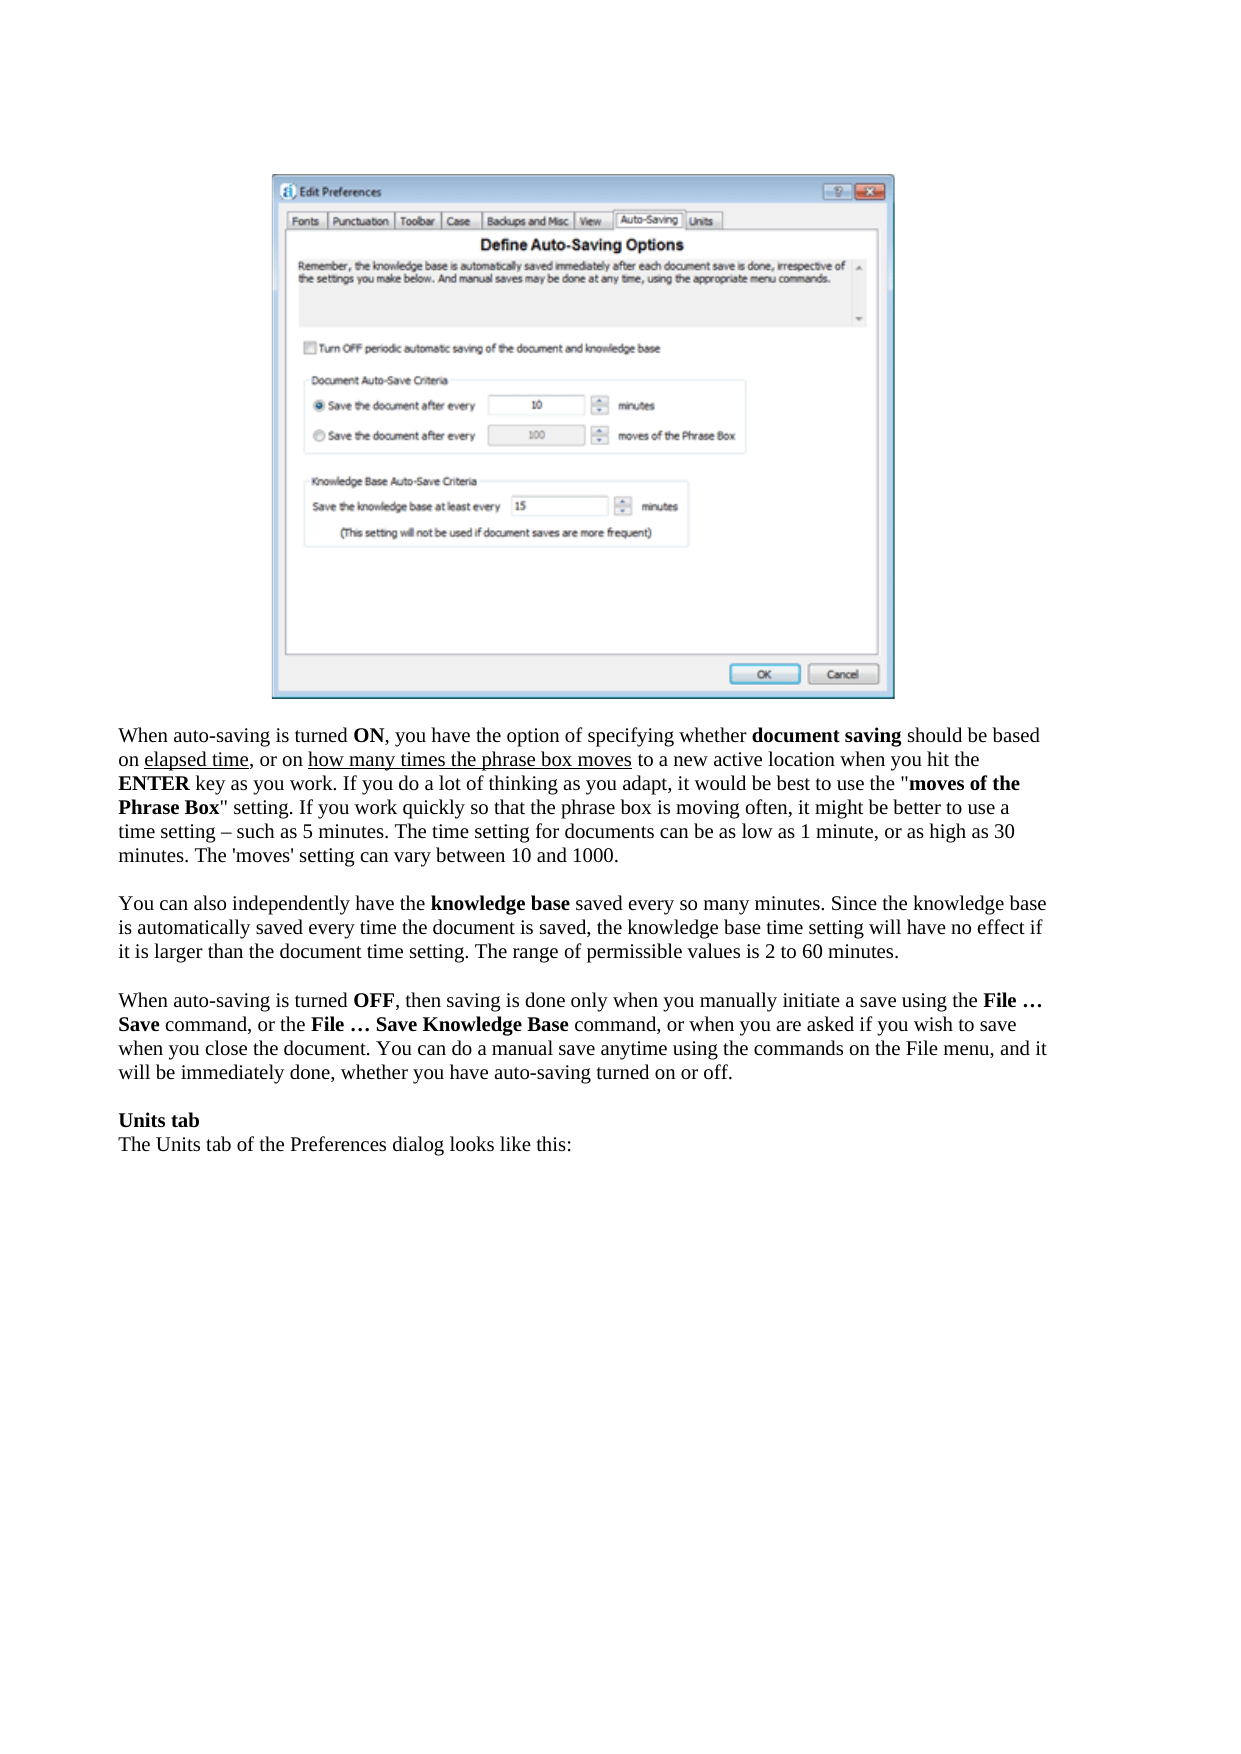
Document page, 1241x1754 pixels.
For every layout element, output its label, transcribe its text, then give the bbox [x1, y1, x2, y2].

picture [271, 174, 895, 699]
text When auto-saving is turned ON, you have the option of specifying whether document saving should be based on elapsed time, or on how many times the phrase box moves to a new active location when you hit the ENTER key as you work. If you do a lot of thinking as you adapt, it would be best to use the "moves of the Phrase Box" setting. If you work quickly so that the phrase box is moving often, it might be better to use a time setting – such as 5 minutes. The time setting for documents can be as low as 1 minute, or as high as 30 minutes. The 'moves' setting can vary between 10 and 1000. [118, 723, 1048, 867]
text When auto-saving is turned OFF, then saving is done only when you manually initiate a save using the File … Save command, or the File … Save Knowledge Base command, or when you are asked if you wish to save when you close the document. You can do a manual save anytime using the commands on the File menu, and it will be immediately done, whether you have auto-saving turned on or off. [118, 987, 1048, 1084]
text You can also independently have the knowledge base saved every so many minutes. Since the knowledge base is automatically saved every time the document is saved, the knowledge base time setting will have no effect if it is larger than the document time setting. The range of permissible values is 2 to 60 minutes. [118, 891, 1048, 963]
text The Units tab of the Preferences dialog looks like this: [118, 1132, 1048, 1156]
text Units tab [118, 1108, 1048, 1132]
